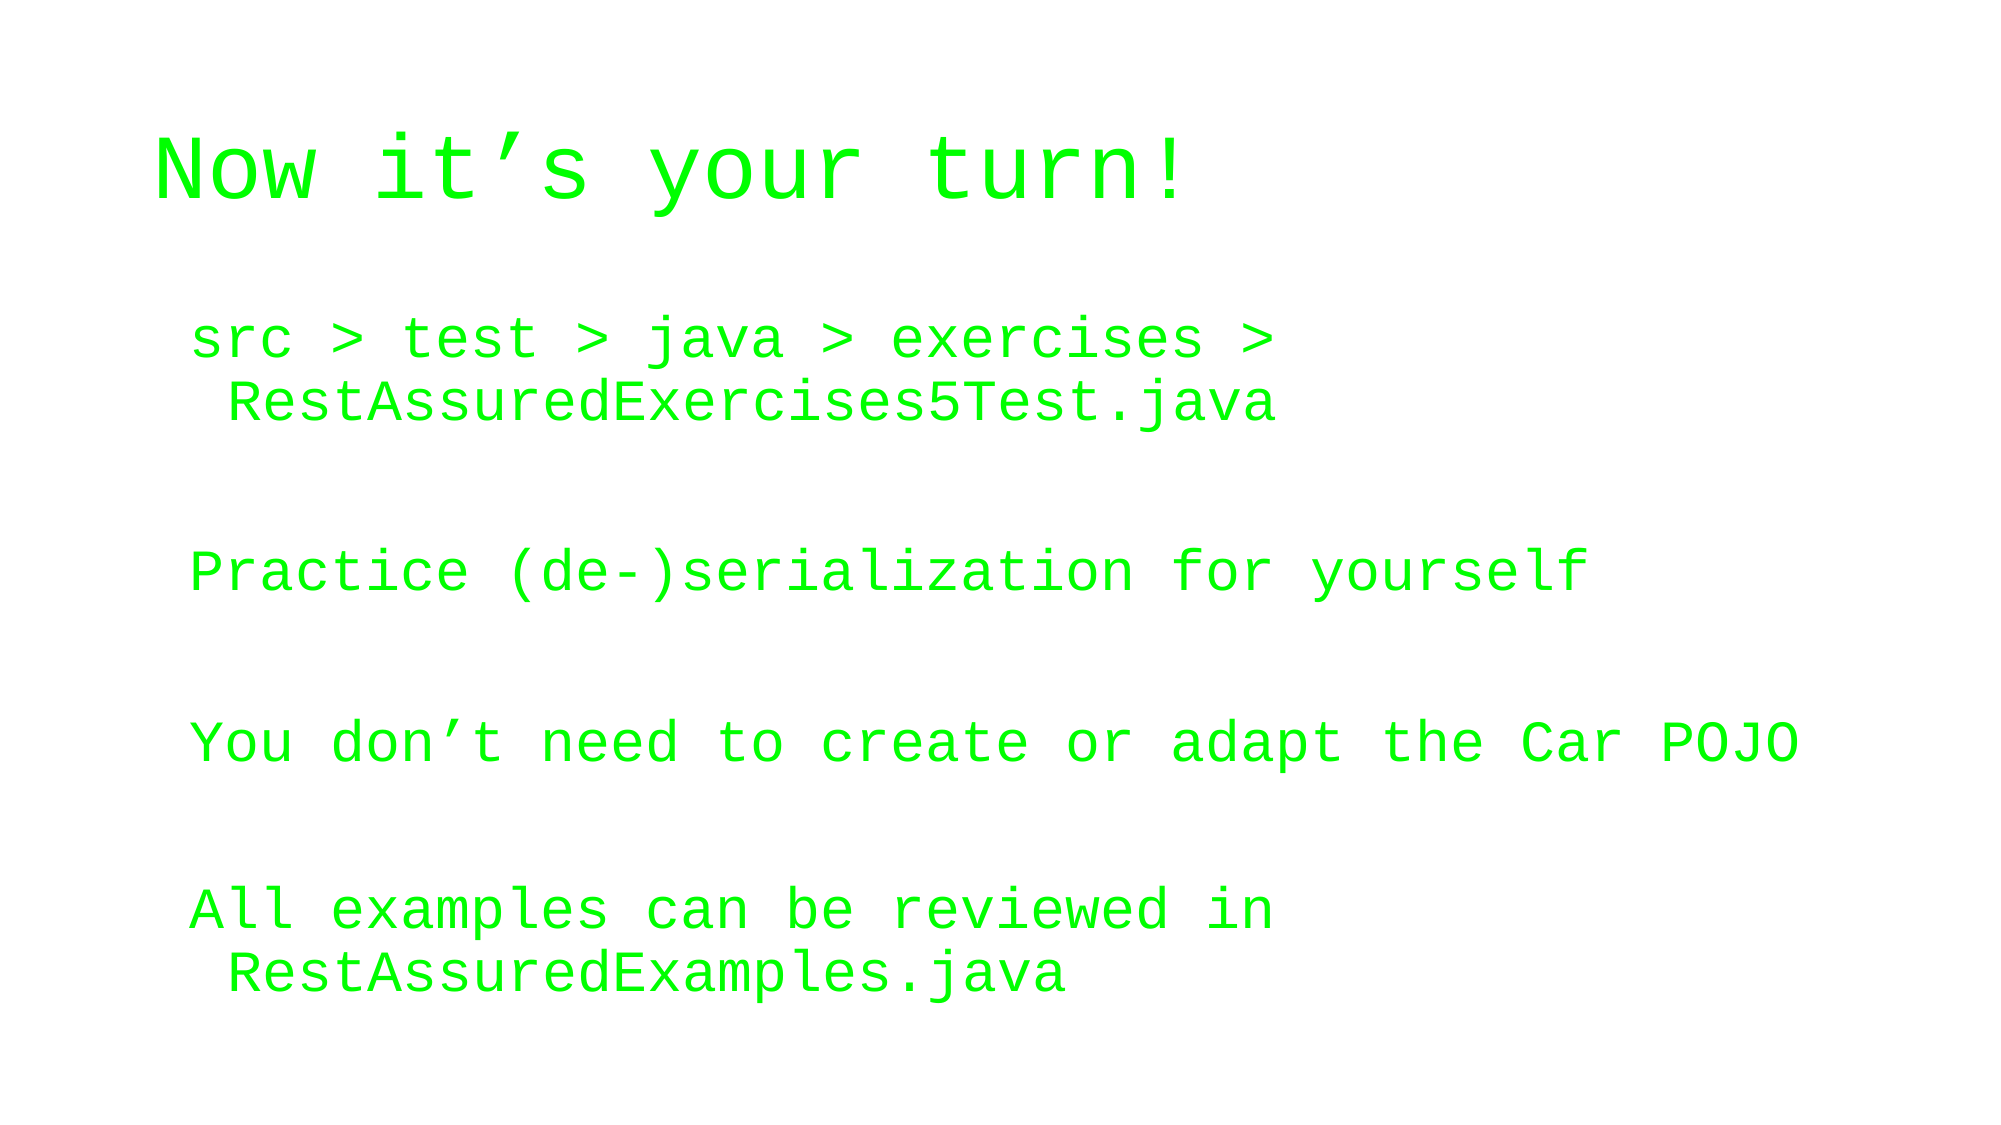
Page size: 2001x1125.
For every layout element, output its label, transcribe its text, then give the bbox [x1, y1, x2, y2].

list src > test > java > exercises > RestAssuredExercises5Test.java Practice (de-)serialization for yourself You don’t need to create or adapt the Car POJO All examples can be reviewed in RestAssuredExamples.java [137, 299, 1863, 1014]
title Now it’s your turn! [137, 59, 1863, 278]
